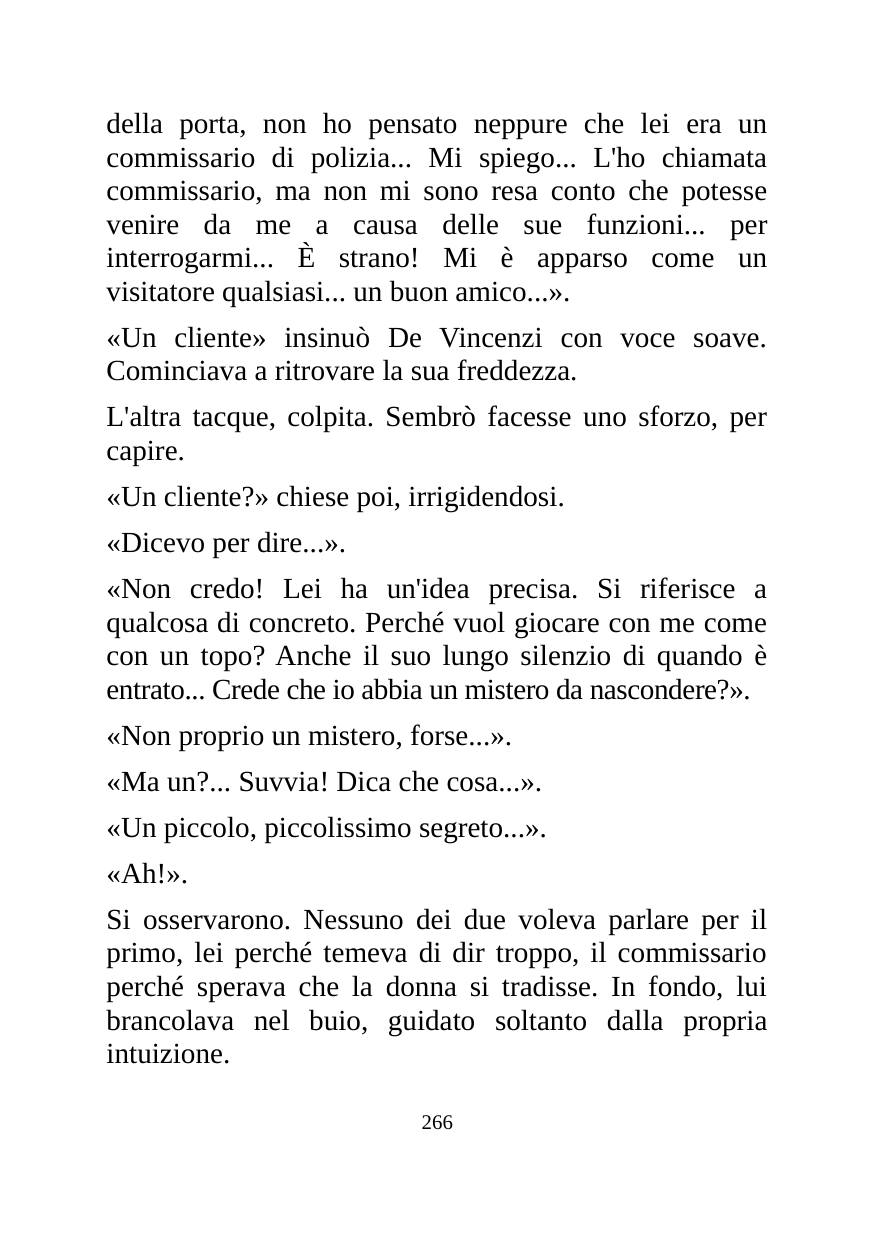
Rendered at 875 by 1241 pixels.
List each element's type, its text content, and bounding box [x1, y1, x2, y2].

text «Dicevo per dire...». [106, 525, 768, 559]
text della porta, non ho pensato neppure che lei era un commissario di polizia... Mi spiego... L'ho chiamata commissario, ma non mi sono resa conto che potesse venire da me a causa delle sue funzioni... per interrogarmi... È strano! Mi è apparso come un visitatore qualsiasi... un buon amico...». [106, 106, 768, 307]
text «Un cliente?» chiese poi, irrigidendosi. [106, 479, 768, 513]
text «Ma un?... Suvvia! Dica che cosa...». [106, 764, 768, 797]
text «Non credo! Lei ha un'idea precisa. Si riferisce a qualcosa di concreto. Perché vuol giocare con me come con un topo? Anche il suo lungo silenzio di quando è entrato... Crede che io abbia un mistero da nascondere?». [106, 571, 768, 705]
text Si osservarono. Nessuno dei due voleva parlare per il primo, lei perché temeva di dir troppo, il commissario perché sperava che la donna si tradisse. In fondo, lui brancolava nel buio, guidato soltanto dalla propria intuizione. [106, 902, 768, 1070]
text «Ah!». [106, 856, 768, 889]
text «Un cliente» insinuò De Vincenzi con voce soave. Cominciava a ritrovare la sua freddezza. [106, 320, 768, 387]
text L'altra tacque, colpita. Sembrò facesse uno sforzo, per capire. [106, 399, 768, 467]
text «Un piccolo, piccolissimo segreto...». [106, 810, 768, 843]
text «Non proprio un mistero, forse...». [106, 718, 768, 751]
